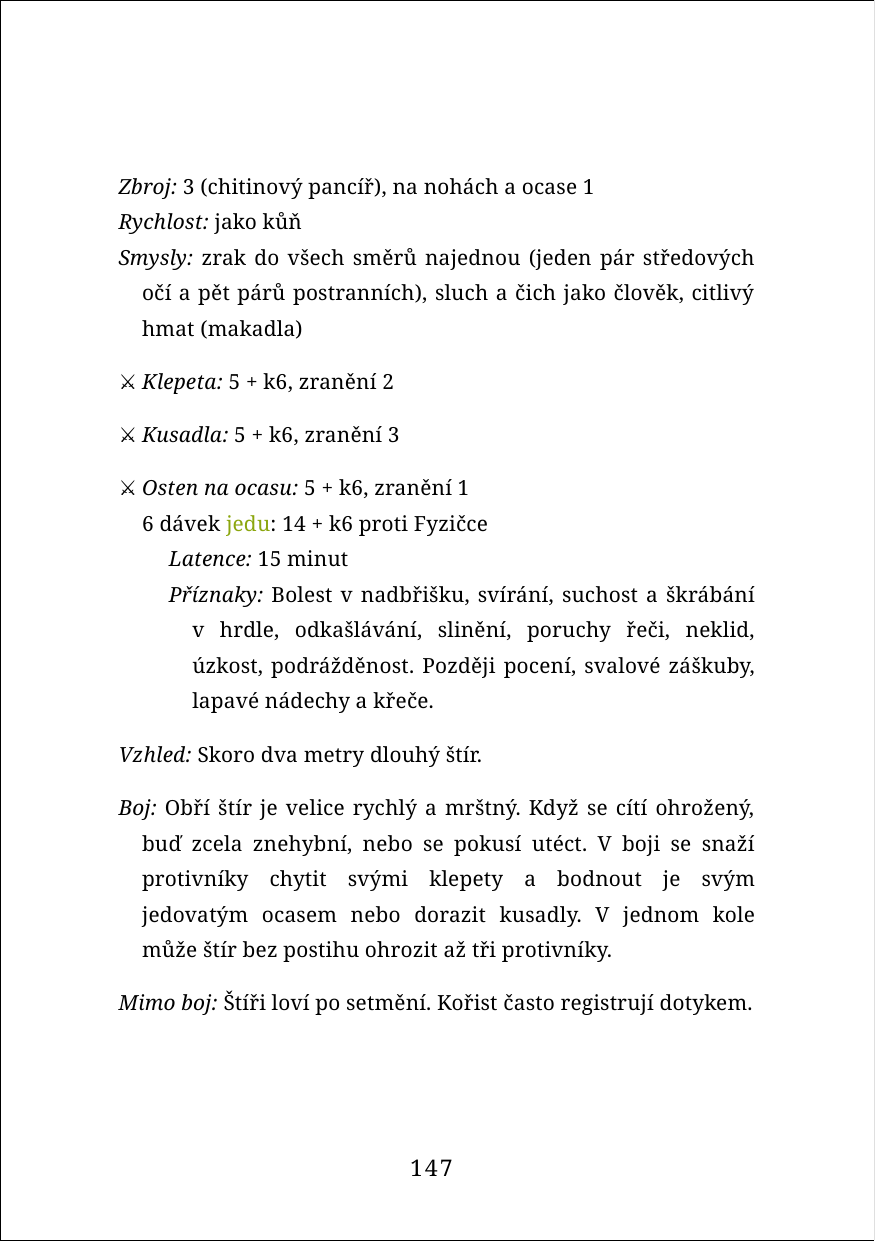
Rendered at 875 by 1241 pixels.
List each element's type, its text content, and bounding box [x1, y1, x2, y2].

text Smysly: zrak do všech směrů najednou (jeden pár středových očí a pět párů postranních), sluch a čich jako člověk, citlivý hmat (makadla) [118, 243, 756, 342]
text ⚔ Kusadla: 5 + k6, zranění 3 [118, 420, 756, 449]
text Vzhled: Skoro dva metry dlouhý štír. [118, 740, 756, 768]
text Latence: 15 minut [168, 544, 756, 573]
text Boj: Obří štír je velice rychlý a mrštný. Když se cítí ohrožený, buď zcela znehybní, nebo se pokusí utéct. V boji se snaží protivníky chytit svými klepety a bodnout je svým jedovatým ocasem nebo dorazit kusadly. V jednom kole může štír bez postihu ohrozit až tři protivníky. [118, 793, 756, 964]
text Rychlost: jako kůň [118, 207, 756, 236]
text Zbroj: 3 (chitinový pancíř), na nohách a ocase 1 [118, 172, 756, 200]
text Mimo boj: Štíři loví po setmění. Kořist často registrují dotykem. [118, 988, 756, 1017]
text Příznaky: Bolest v nadbřišku, svírání, suchost a škrábání v hrdle, odkašlávání, slinění, poruchy řeči, neklid, úzkost, podrážděnost. Později pocení, svalové záškuby, lapavé nádechy a křeče. [168, 580, 756, 715]
text ⚔ Osten na ocasu: 5 + k6, zranění 1 [118, 473, 756, 502]
text 6 dávek jedu: 14 + k6 proti Fyzičce [142, 509, 756, 537]
text ⚔ Klepeta: 5 + k6, zranění 2 [118, 367, 756, 396]
